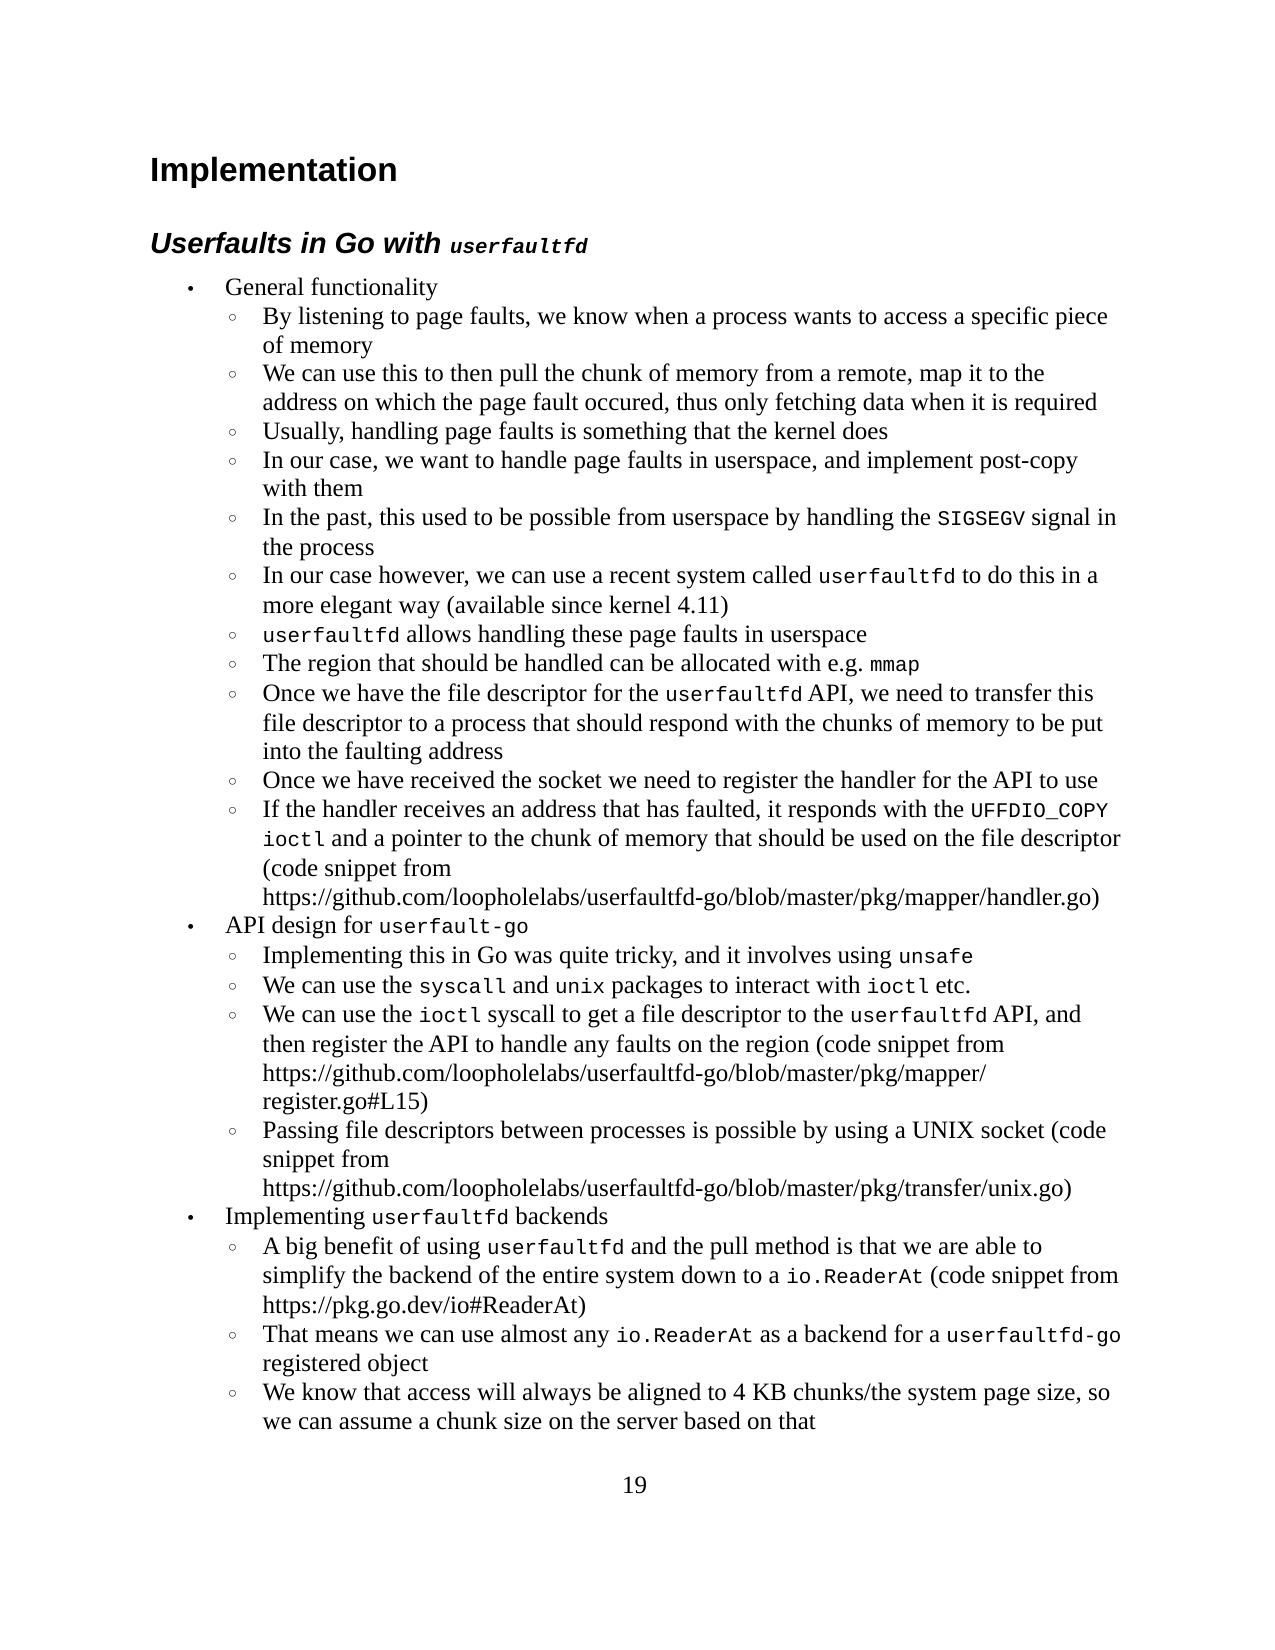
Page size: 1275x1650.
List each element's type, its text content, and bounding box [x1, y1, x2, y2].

list We can use the ioctl syscall to get a file descriptor to the userfaultfd API, and then register the API to handle any faults on the region (code snippet from https://github.com/loopholelabs/userfaultfd-go/blob/master/pkg/mapper/register.go#L15) [225, 999, 1125, 1115]
list If the handler receives an address that has faulted, it responds with the UFFDIO_COPY ioctl and a pointer to the chunk of memory that should be used on the file descriptor (code snippet from https://github.com/loopholelabs/userfaultfd-go/blob/master/pkg/mapper/handler.go) [225, 794, 1125, 911]
list Implementing this in Go was quite tricky, and it involves using unsafe [225, 940, 1125, 970]
list Usually, handling page faults is something that the kernel does [225, 416, 1125, 445]
list A big benefit of using userfaultfd and the pull method is that we are able to simplify the backend of the entire system down to a io.ReaderAt (code snippet from https://pkg.go.dev/io#ReaderAt) [225, 1231, 1125, 1319]
list That means we can use almost any io.ReaderAt as a backend for a userfaultfd-go registered object [225, 1319, 1125, 1377]
list Once we have the file descriptor for the userfaultfd API, we need to transfer this file descriptor to a process that should respond with the chunks of memory to be put into the faulting address [225, 678, 1125, 765]
list By listening to page faults, we know when a process wants to access a specific piece of memory [225, 301, 1125, 358]
list Passing file descriptors between processes is possible by using a UNIX socket (code snippet from https://github.com/loopholelabs/userfaultfd-go/blob/master/pkg/transfer/unix.go) [225, 1115, 1125, 1201]
list We know that access will always be aligned to 4 KB chunks/the system page size, so we can assume a chunk size on the server based on that [225, 1377, 1125, 1435]
subtitle Userfaults in Go with userfaultfd [150, 226, 1125, 260]
subtitle Implementation [150, 150, 1125, 189]
list API design for userfault-go [187, 911, 1125, 940]
list We can use this to then pull the chunk of memory from a remote, map it to the address on which the page fault occured, thus only fetching data when it is required [225, 358, 1125, 416]
list In our case however, we can use a recent system called userfaultfd to do this in a more elegant way (available since kernel 4.11) [225, 561, 1125, 619]
list In the past, this used to be possible from userspace by handling the SIGSEGV signal in the process [225, 502, 1125, 561]
list We can use the syscall and unix packages to interact with ioctl etc. [225, 970, 1125, 999]
list Implementing userfaultfd backends [187, 1201, 1125, 1231]
list The region that should be handled can be allocated with e.g. mmap [225, 648, 1125, 678]
list Once we have received the socket we need to register the handler for the API to use [225, 765, 1125, 794]
list userfaultfd allows handling these page faults in userspace [225, 619, 1125, 648]
list General functionality [187, 272, 1125, 301]
list In our case, we want to handle page faults in userspace, and implement post-copy with them [225, 445, 1125, 502]
